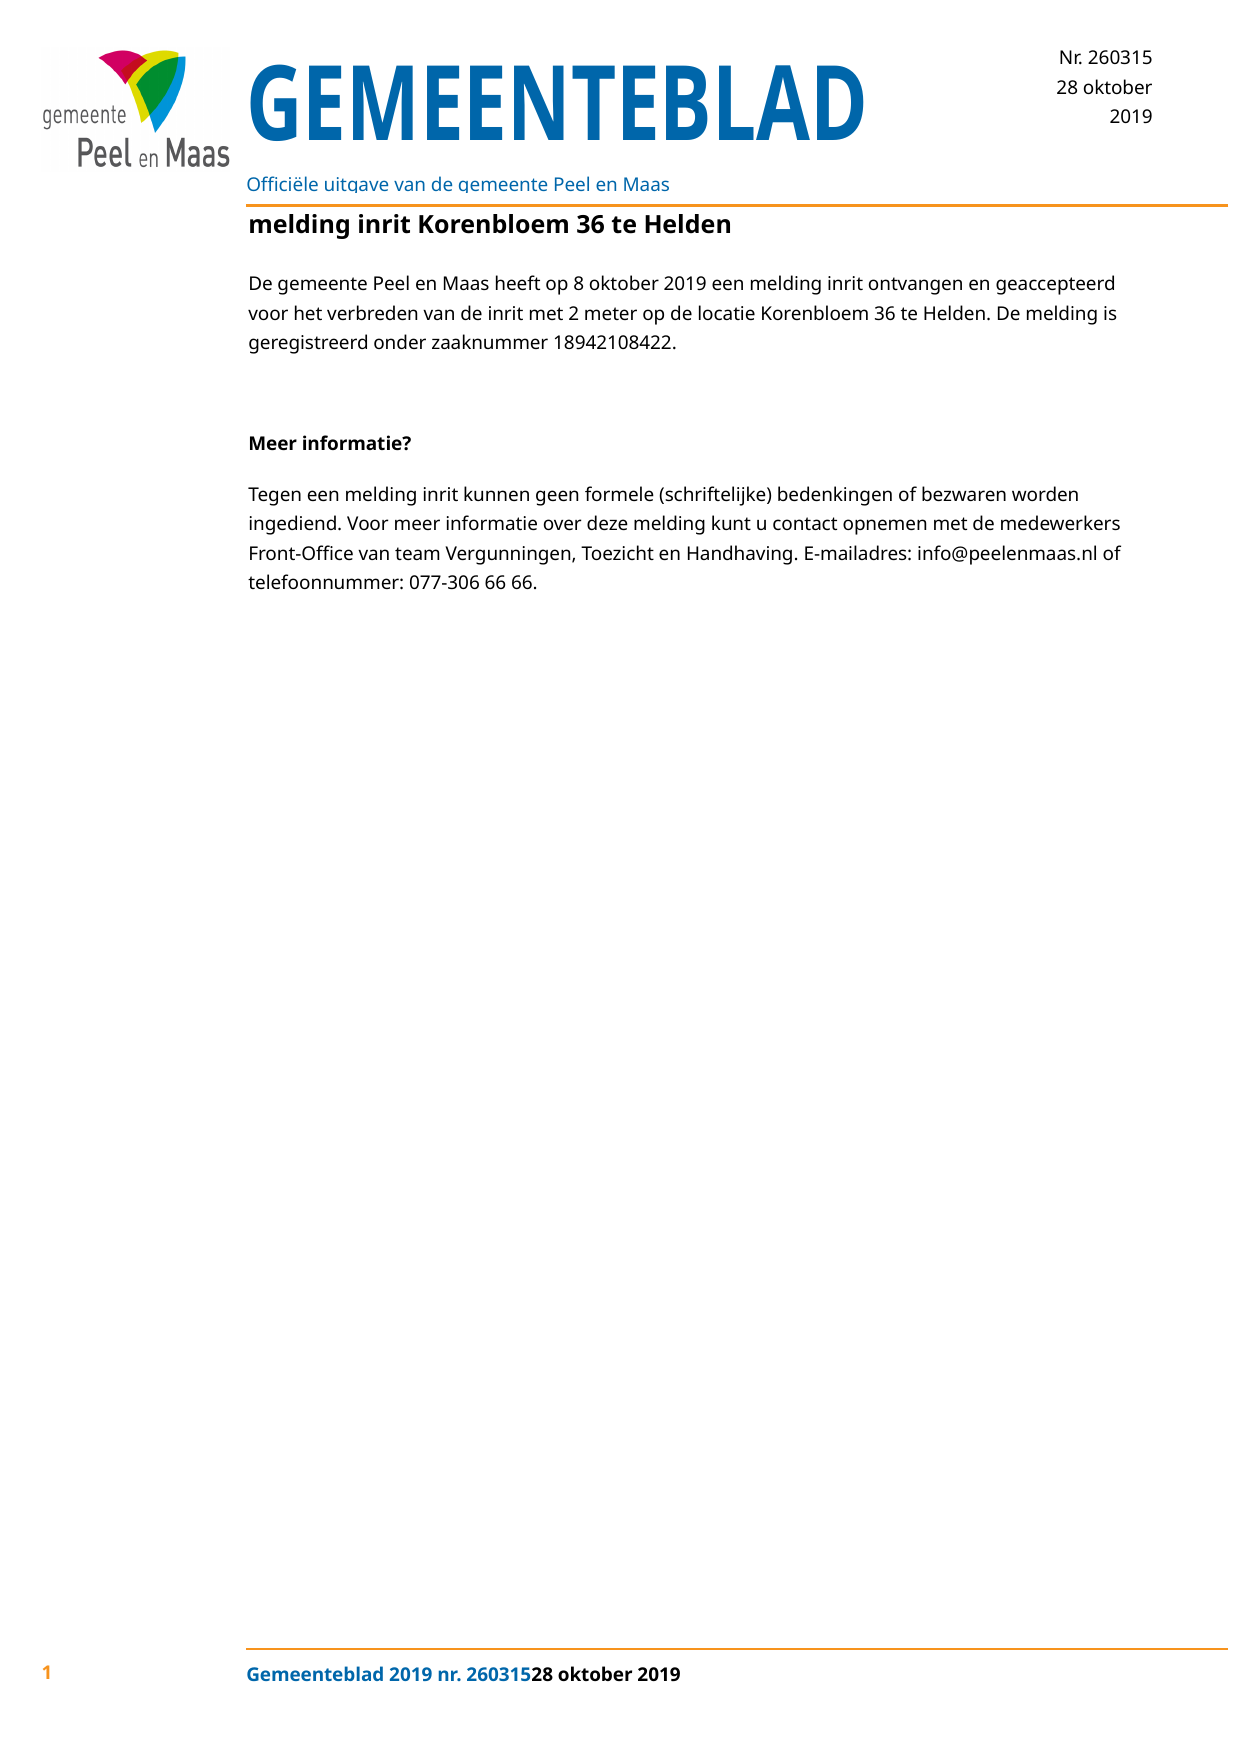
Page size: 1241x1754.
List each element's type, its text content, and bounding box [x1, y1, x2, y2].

text De gemeente Peel en Maas heeft op 8 oktober 2019 een melding inrit ontvangen en geaccepteerd voor het verbreden van de inrit met 2 meter op de locatie Korenbloem 36 te Helden. De melding is geregistreerd onder zaaknummer 18942108422. [248, 270, 1152, 355]
text melding inrit Korenbloem 36 te Helden [248, 207, 1152, 241]
text Meer informatie? [248, 430, 1152, 456]
text Tegen een melding inrit kunnen geen formele (schriftelijke) bedenkingen of bezwaren worden ingediend. Voor meer informatie over deze melding kunt u contact opnemen met de medewerkers Front-Office van team Vergunningen, Toezicht en Handhaving. E-mailadres: info@peelenmaas.nl of telefoonnummer: 077-306 66 66. [248, 481, 1152, 595]
picture [41, 47, 231, 172]
